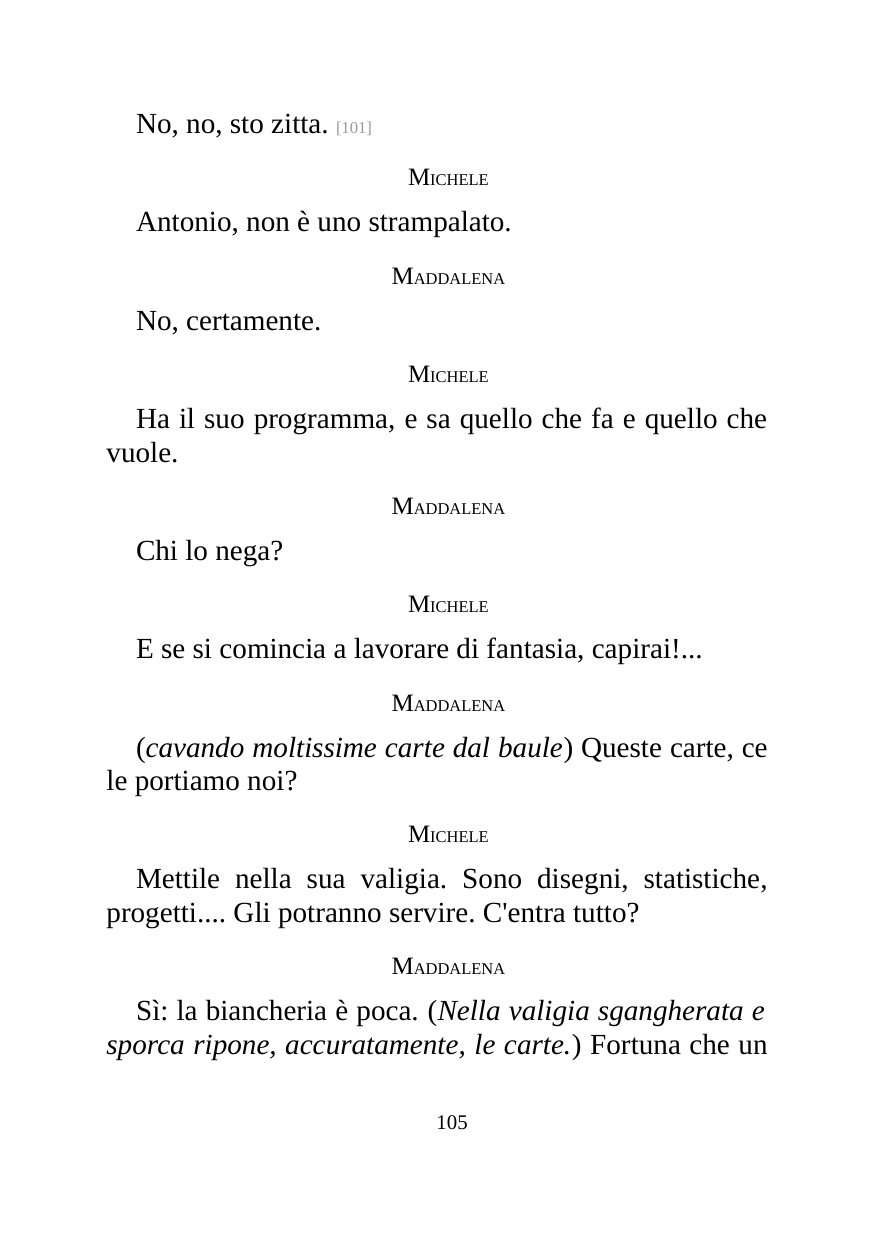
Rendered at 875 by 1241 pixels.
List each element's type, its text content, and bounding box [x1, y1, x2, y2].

text Chi lo nega? [106, 533, 768, 567]
text No, certamente. [106, 303, 768, 336]
text No, no, sto zitta. [101] [106, 106, 768, 140]
text Maddalena [106, 487, 768, 521]
text (cavando moltissime carte dal baule) Queste carte, ce le portiamo noi? [106, 730, 768, 797]
text Maddalena [106, 684, 768, 717]
text Michele [106, 585, 768, 619]
text Maddalena [106, 947, 768, 981]
text Michele [106, 816, 768, 849]
text Michele [106, 355, 768, 389]
text Michele [106, 158, 768, 192]
text E se si comincia a lavorare di fantasia, capirai!... [106, 631, 768, 665]
text Mettile nella sua valigia. Sono disegni, statistiche, progetti.... Gli potranno servire. C'entra tutto? [106, 862, 768, 929]
text Antonio, non è uno strampalato. [106, 204, 768, 238]
text Maddalena [106, 257, 768, 290]
text Ha il suo programma, e sa quello che fa e quello che vuole. [106, 401, 768, 468]
text Sì: la biancheria è poca. (Nella valigia sgangherata e sporca ripone, accuratamente, le carte.) Fortuna che un [106, 993, 768, 1061]
